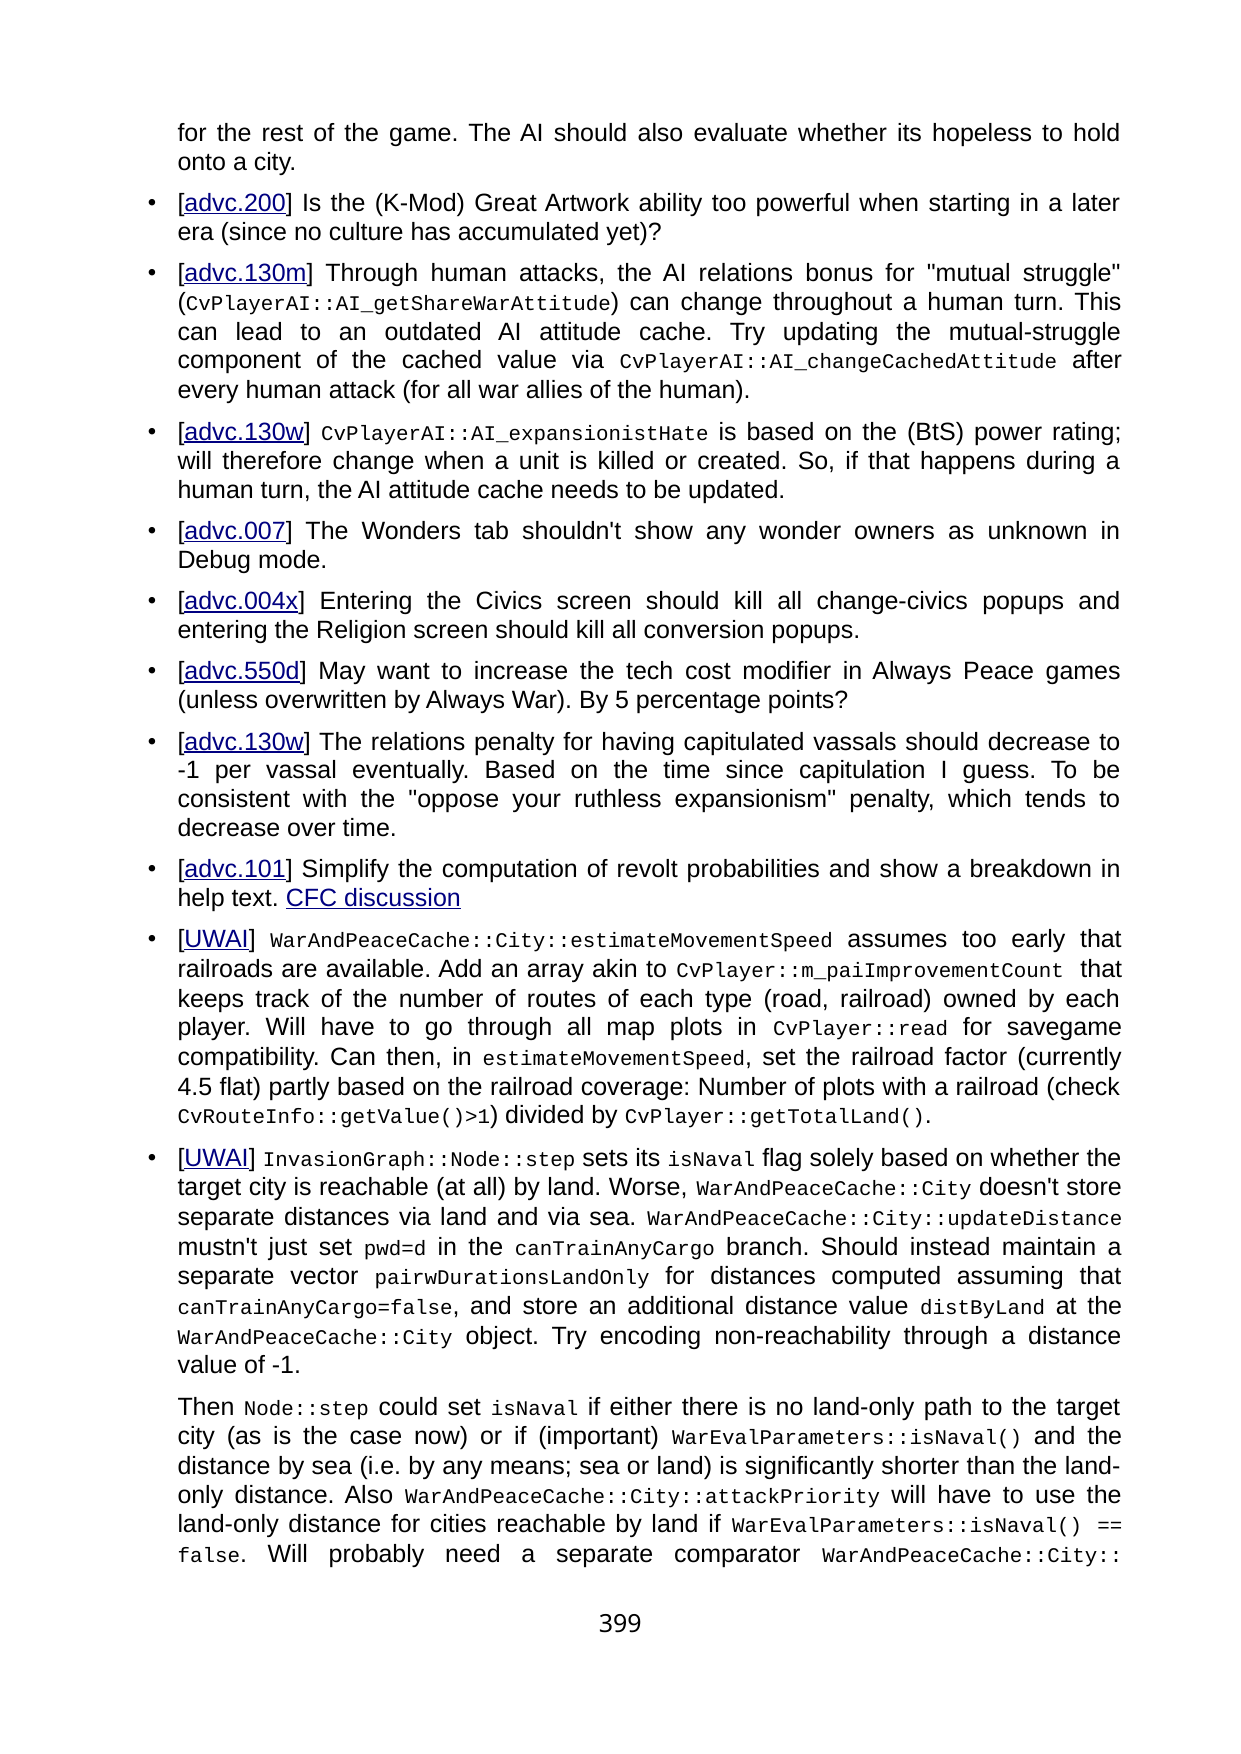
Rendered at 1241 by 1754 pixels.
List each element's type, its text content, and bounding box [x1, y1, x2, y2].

list [advc.550d] May want to increase the tech cost modifier in Always Peace games (unless overwritten by Always War). By 5 percentage points? [148, 656, 1122, 714]
list [advc.130m] Through human attacks, the AI relations bonus for "mutual struggle" (CvPlayerAI::AI_getShareWarAttitude) can change throughout a human turn. This can lead to an outdated AI attitude cache. Try updating the mutual-struggle component of the cached value via CvPlayerAI::AI_changeCachedAttitude after every human attack (for all war allies of the human). [148, 258, 1122, 404]
list [advc.200] Is the (K-Mod) Great Artwork ability too powerful when starting in a later era (since no culture has accumulated yet)? [148, 188, 1122, 246]
list [advc.130w] CvPlayerAI::AI_expansionistHate is based on the (BtS) power rating; will therefore change when a unit is killed or created. So, if that happens during a human turn, the AI attitude cache needs to be updated. [148, 416, 1122, 504]
list [UWAI] WarAndPeaceCache::City::estimateMovementSpeed assumes too early that railroads are available. Add an array akin to CvPlayer::m_paiImprovementCount that keeps track of the number of routes of each type (road, railroad) owned by each player. Will have to go through all map plots in CvPlayer::read for savegame compatibility. Can then, in estimateMovementSpeed, set the railroad factor (currently 4.5 flat) partly based on the railroad coverage: Number of plots with a railroad (check CvRouteInfo::getValue()>1) divided by CvPlayer::getTotalLand(). [148, 924, 1122, 1130]
list for the rest of the game. The AI should also evaluate whether its hopeless to hold onto a city. [148, 118, 1122, 176]
list [advc.130w] The relations penalty for having capitulated vassals should decrease to ‑1 per vassal eventually. Based on the time since capitulation I guess. To be consistent with the "oppose your ruthless expansionism" penalty, which tends to decrease over time. [148, 726, 1122, 842]
list [advc.101] Simplify the computation of revolt probabilities and show a breakdown in help text. CFC discussion [148, 854, 1122, 912]
list [advc.004x] Entering the Civics screen should kill all change-civics popups and entering the Religion screen should kill all conversion popups. [148, 586, 1122, 644]
list [advc.007] The Wonders tab shouldn't show any wonder owners as unknown in Debug mode. [148, 516, 1122, 574]
list [UWAI] InvasionGraph::Node::step sets its isNaval flag solely based on whether the target city is reachable (at all) by land. Worse, WarAndPeaceCache::City doesn't store separate distances via land and via sea. WarAndPeaceCache::City::updateDistance mustn't just set pwd=d in the canTrainAnyCargo branch. Should instead maintain a separate vector pairwDurationsLandOnly for distances computed assuming that canTrainAnyCargo=false, and store an additional distance value distByLand at the WarAndPeaceCache::City object. Try encoding non-reachability through a distance value of -1. [148, 1143, 1122, 1379]
list Then Node::step could set isNaval if either there is no land-only path to the target city (as is the case now) or if (important) WarEvalParameters::isNaval() and the distance by sea (i.e. by any means; sea or land) is significantly shorter than the land-only distance. Also WarAndPeaceCache::City::attackPriority will have to use the land-only distance for cities reachable by land if WarEvalParameters::isNaval() == false. Will probably need a separate comparator WarAndPeaceCache::City:: [148, 1392, 1122, 1569]
